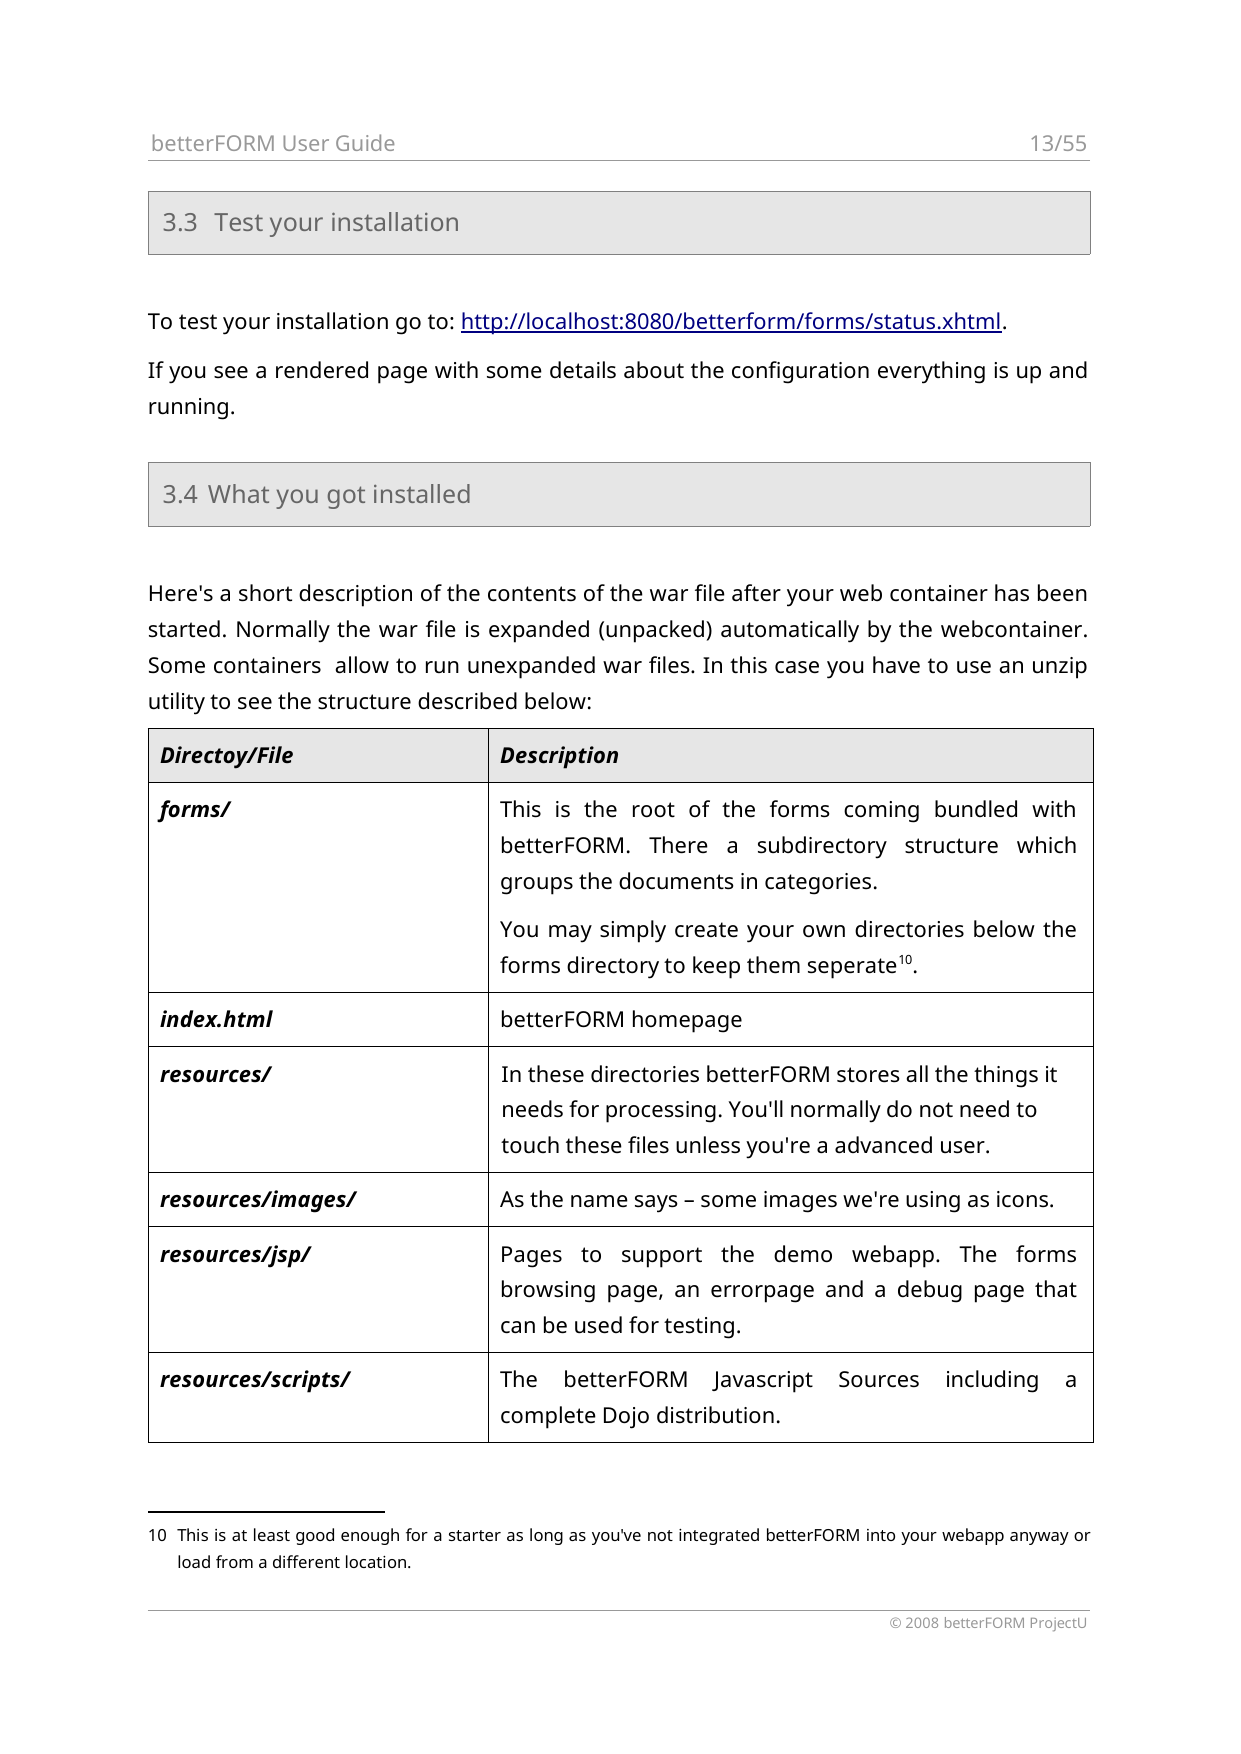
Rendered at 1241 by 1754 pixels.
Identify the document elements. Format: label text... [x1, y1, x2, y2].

table_cell As the name says – some images we're using as icons. [489, 1173, 1093, 1226]
table_cell The betterFORM Javascript Sources including a complete Dojo distribution. [489, 1353, 1093, 1442]
table_cell resources/images/ [149, 1173, 488, 1226]
text To test your installation go to: http://localhost:8080/betterform/forms/status.xhtml. [148, 306, 1090, 336]
table_header Directoy/File [149, 729, 488, 782]
table_header Description [489, 729, 1093, 782]
table_cell This is the root of the forms coming bundled with betterFORM. There a subdirectory structure which groups the documents in categories. You may simply create your own directories below the forms directory to keep them seperate. [489, 783, 1093, 992]
table_cell forms/ [149, 783, 488, 992]
table_cell resources/ [149, 1047, 488, 1172]
table_cell resources/jsp/ [149, 1227, 488, 1352]
text If you see a rendered page with some details about the configuration everything is up and running. [148, 355, 1090, 421]
table_cell resources/scripts/ [149, 1353, 488, 1442]
table_cell In these directories betterFORM stores all the things it needs for processing. You'll normally do not need to touch these files unless you're a advanced user. [489, 1047, 1093, 1172]
table_cell betterFORM homepage [489, 993, 1093, 1046]
subtitle Test your installation [149, 192, 1090, 254]
table_cell Pages to support the demo webapp. The forms browsing page, an errorpage and a debug page that can be used for testing. [489, 1227, 1093, 1352]
table_cell index.html [149, 993, 488, 1046]
subtitle What you got installed [149, 463, 1090, 526]
text Here's a short description of the contents of the war file after your web container has been started. Normally the war file is expanded (unpacked) automatically by the webcontainer. Some containers allow to run unexpanded war files. In this case you have to use an unzip utility to see the structure described below: [148, 578, 1090, 716]
